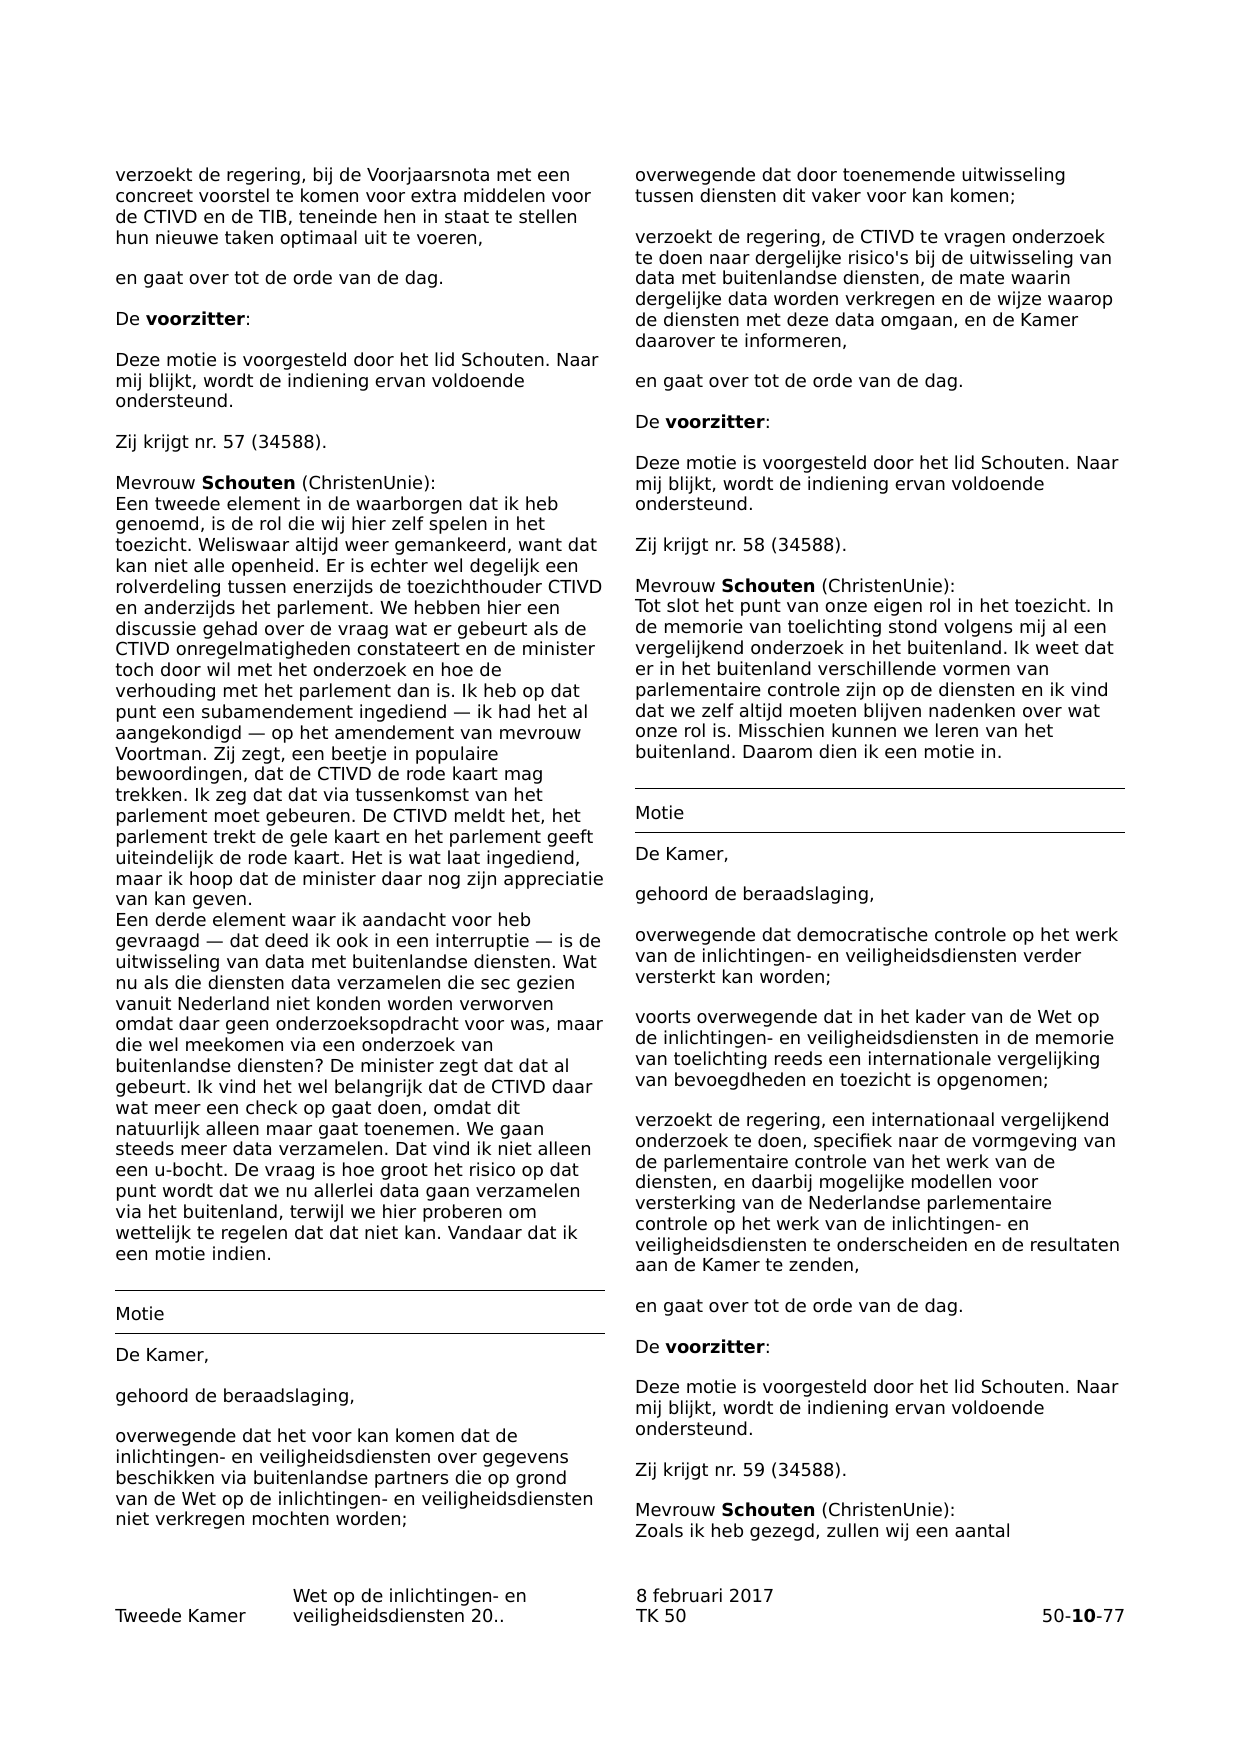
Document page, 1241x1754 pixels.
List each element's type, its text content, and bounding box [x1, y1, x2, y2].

text De Kamer, [635, 843, 1125, 864]
text overwegende dat het voor kan komen dat de inlichtingen- en veiligheidsdiensten over gegevens beschikken via buitenlandse partners die op grond van de Wet op de inlichtingen- en veiligheidsdiensten niet verkregen mochten worden; [115, 1426, 605, 1530]
text Mevrouw Schouten (ChristenUnie): [115, 473, 605, 493]
text Een tweede element in de waarborgen dat ik heb genoemd, is de rol die wij hier zelf spelen in het toezicht. Weliswaar altijd weer gemankeerd, want dat kan niet alle openheid. Er is echter wel degelijk een rolverdeling tussen enerzijds de toezichthouder CTIVD en anderzijds het parlement. We hebben hier een discussie gehad over de vraag wat er gebeurt als de CTIVD onregelmatigheden constateert en de minister toch door wil met het onderzoek en hoe de verhouding met het parlement dan is. Ik heb op dat punt een subamendement ingediend — ik had het al aangekondigd — op het amendement van mevrouw Voortman. Zij zegt, een beetje in populaire bewoordingen, dat de CTIVD de rode kaart mag trekken. Ik zeg dat dat via tussenkomst van het parlement moet gebeuren. De CTIVD meldt het, het parlement trekt de gele kaart en het parlement geeft uiteindelijk de rode kaart. Het is wat laat ingediend, maar ik hoop dat de minister daar nog zijn appreciatie van kan geven. [115, 493, 605, 910]
text Zoals ik heb gezegd, zullen wij een aantal [635, 1521, 1125, 1542]
text Deze motie is voorgesteld door het lid Schouten. Naar mij blijkt, wordt de indiening ervan voldoende ondersteund. [635, 453, 1125, 515]
text Een derde element waar ik aandacht voor heb gevraagd — dat deed ik ook in een interruptie — is de uitwisseling van data met buitenlandse diensten. Wat nu als die diensten data verzamelen die sec gezien vanuit Nederland niet konden worden verworven omdat daar geen onderzoeksopdracht voor was, maar die wel meekomen via een onderzoek van buitenlandse diensten? De minister zegt dat dat al gebeurt. Ik vind het wel belangrijk dat de CTIVD daar wat meer een check op gaat doen, omdat dit natuurlijk alleen maar gaat toenemen. We gaan steeds meer data verzamelen. Dat vind ik niet alleen een u-bocht. De vraag is hoe groot het risico op dat punt wordt dat we nu allerlei data gaan verzamelen via het buitenland, terwijl we hier proberen om wettelijk te regelen dat dat niet kan. Vandaar dat ik een motie indien. [115, 910, 605, 1264]
text verzoekt de regering, de CTIVD te vragen onderzoek te doen naar dergelijke risico's bij de uitwisseling van data met buitenlandse diensten, de mate waarin dergelijke data worden verkregen en de wijze waarop de diensten met deze data omgaan, en de Kamer daarover te informeren, [635, 227, 1125, 351]
text en gaat over tot de orde van de dag. [635, 371, 1125, 392]
text Mevrouw Schouten (ChristenUnie): [635, 576, 1125, 596]
text Deze motie is voorgesteld door het lid Schouten. Naar mij blijkt, wordt de indiening ervan voldoende ondersteund. [635, 1377, 1125, 1439]
text gehoord de beraadslaging, [115, 1386, 605, 1406]
text Deze motie is voorgesteld door het lid Schouten. Naar mij blijkt, wordt de indiening ervan voldoende ondersteund. [115, 350, 605, 412]
text en gaat over tot de orde van de dag. [635, 1296, 1125, 1317]
text verzoekt de regering, bij de Voorjaarsnota met een concreet voorstel te komen voor extra middelen voor de CTIVD en de TIB, teneinde hen in staat te stellen hun nieuwe taken optimaal uit te voeren, [115, 165, 605, 248]
text gehoord de beraadslaging, [635, 884, 1125, 905]
text verzoekt de regering, een internationaal vergelijkend onderzoek te doen, specifiek naar de vormgeving van de parlementaire controle van het werk van de diensten, en daarbij mogelijke modellen voor versterking van de Nederlandse parlementaire controle op het werk van de inlichtingen- en veiligheidsdiensten te onderscheiden en de resultaten aan de Kamer te zenden, [635, 1110, 1125, 1276]
text Mevrouw Schouten (ChristenUnie): [635, 1500, 1125, 1521]
text Tot slot het punt van onze eigen rol in het toezicht. In de memorie van toelichting stond volgens mij al een vergelijkend onderzoek in het buitenland. Ik weet dat er in het buitenland verschillende vormen van parlementaire controle zijn op de diensten en ik vind dat we zelf altijd moeten blijven nadenken over wat onze rol is. Misschien kunnen we leren van het buitenland. Daarom dien ik een motie in. [635, 596, 1125, 763]
text Motie [115, 1304, 605, 1325]
text overwegende dat door toenemende uitwisseling tussen diensten dit vaker voor kan komen; [635, 165, 1125, 207]
text Zij krijgt nr. 58 (34588). [635, 535, 1125, 556]
text De Kamer, [115, 1345, 605, 1366]
text De voorzitter: [635, 412, 1125, 433]
text Motie [635, 803, 1125, 823]
text voorts overwegende dat in het kader van de Wet op de inlichtingen- en veiligheidsdiensten in de memorie van toelichting reeds een internationale vergelijking van bevoegdheden en toezicht is opgenomen; [635, 1007, 1125, 1090]
text Zij krijgt nr. 57 (34588). [115, 432, 605, 453]
text Zij krijgt nr. 59 (34588). [635, 1459, 1125, 1480]
text overwegende dat democratische controle op het werk van de inlichtingen- en veiligheidsdiensten verder versterkt kan worden; [635, 925, 1125, 987]
text De voorzitter: [635, 1337, 1125, 1357]
text De voorzitter: [115, 309, 605, 330]
text en gaat over tot de orde van de dag. [115, 268, 605, 289]
